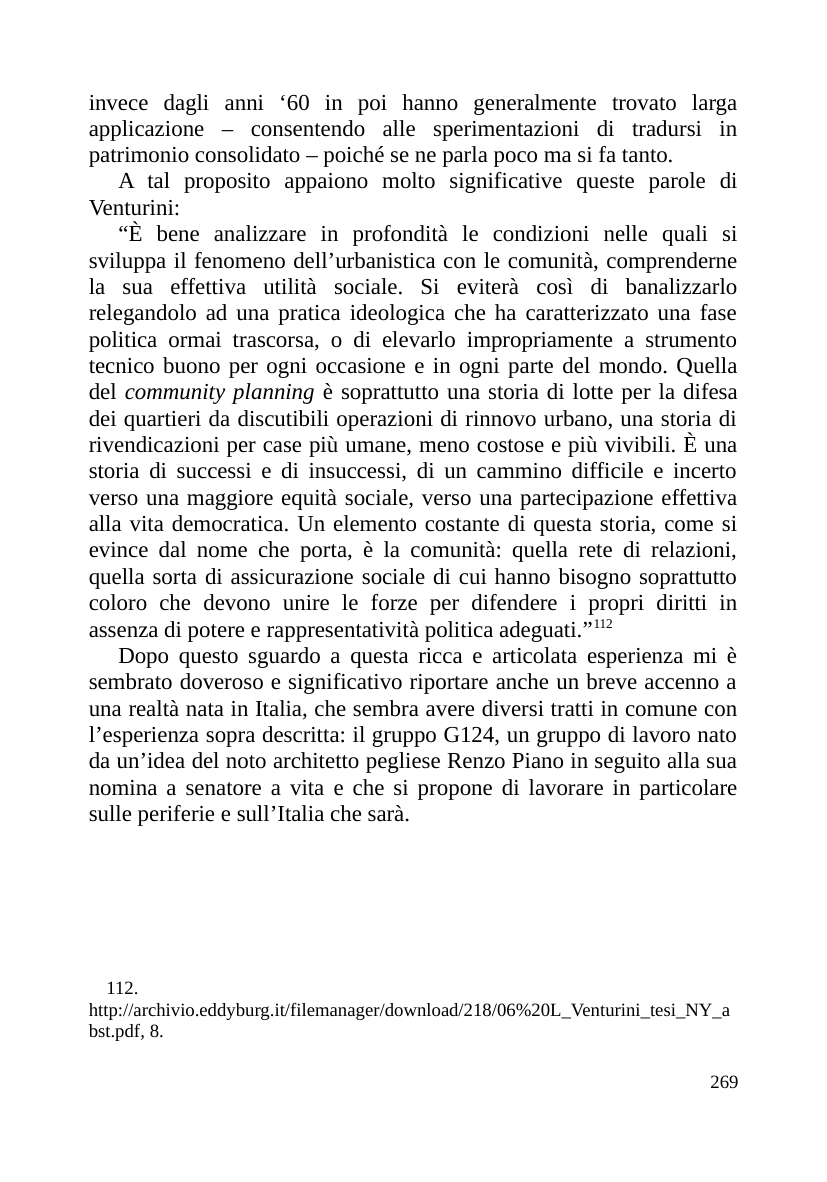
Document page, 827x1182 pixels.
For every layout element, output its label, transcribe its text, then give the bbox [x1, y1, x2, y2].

text A tal proposito appaiono molto significative queste parole di Venturini: [88, 168, 738, 220]
text http://archivio.eddyburg.it/filemanager/download/218/06%20L_Venturini_tesi_NY_abst.pdf, 8. [88, 977, 738, 1042]
text “È bene analizzare in profondità le condizioni nelle quali si sviluppa il fenomeno dell’urbanistica con le comunità, comprenderne la sua effettiva utilità sociale. Si eviterà così di banalizzarlo relegandolo ad una pratica ideologica che ha caratterizzato una fase politica ormai trascorsa, o di elevarlo impropriamente a strumento tecnico buono per ogni occasione e in ogni parte del mondo. Quella del community planning è soprattutto una storia di lotte per la difesa dei quartieri da discutibili operazioni di rinnovo urbano, una storia di rivendicazioni per case più umane, meno costose e più vivibili. È una storia di successi e di insuccessi, di un cammino difficile e incerto verso una maggiore equità sociale, verso una partecipazione effettiva alla vita democratica. Un elemento costante di questa storia, come si evince dal nome che porta, è la comunità: quella rete di relazioni, quella sorta di assicurazione sociale di cui hanno bisogno soprattutto coloro che devono unire le forze per difendere i propri diritti in assenza di potere e rappresentatività politica adeguati.” [88, 220, 738, 642]
text invece dagli anni ‘60 in poi hanno generalmente trovato larga applicazione – consentendo alle sperimentazioni di tradursi in patrimonio consolidato – poiché se ne parla poco ma si fa tanto. [88, 88, 738, 168]
text Dopo questo sguardo a questa ricca e articolata esperienza mi è sembrato doveroso e significativo riportare anche un breve accenno a una realtà nata in Italia, che sembra avere diversi tratti in comune con l’esperienza sopra descritta: il gruppo G124, un gruppo di lavoro nato da un’idea del noto architetto pegliese Renzo Piano in seguito alla sua nomina a senatore a vita e che si propone di lavorare in particolare sulle periferie e sull’Italia che sarà. [88, 642, 738, 826]
